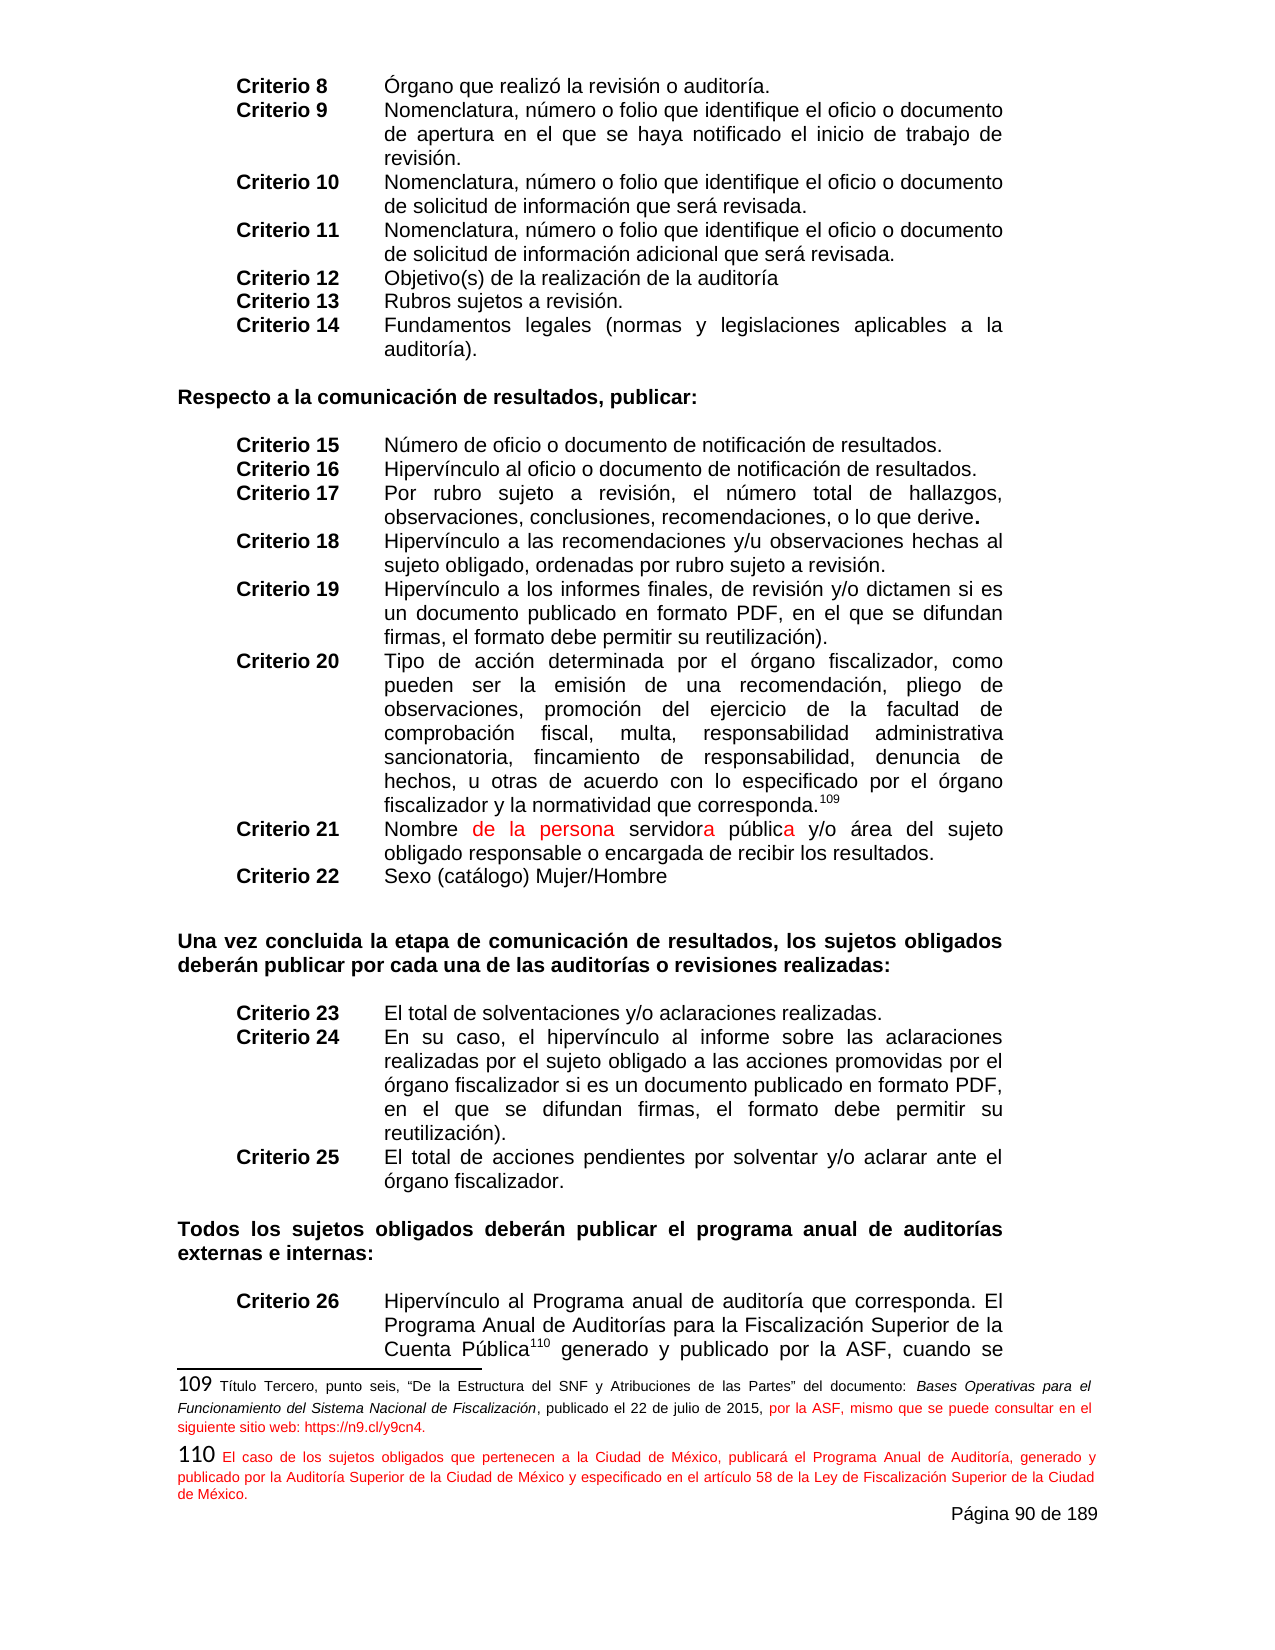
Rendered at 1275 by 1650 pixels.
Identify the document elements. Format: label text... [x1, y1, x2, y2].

text Criterio 15 Número de oficio o documento de notificación de resultados. [236, 433, 1004, 457]
text Criterio 13 Rubros sujetos a revisión. [236, 289, 1004, 313]
text Criterio 16 Hipervínculo al oficio o documento de notificación de resultados. [236, 457, 1004, 481]
text Criterio 8 Órgano que realizó la revisión o auditoría. [236, 74, 1004, 98]
text Respecto a la comunicación de resultados, publicar: [177, 385, 1004, 409]
text Criterio 17 Por rubro sujeto a revisión, el número total de hallazgos, observaciones, conclusiones, recomendaciones, o lo que derive. [236, 481, 1004, 529]
text El caso de los sujetos obligados que pertenecen a la Ciudad de México, publicará el Programa Anual de Auditoría, generado y publicado por la Auditoría Superior de la Ciudad de México y especificado en el artículo 58 de la Ley de Fiscalización Superior de la Ciudad de México. [177, 1438, 1098, 1502]
text Todos los sujetos obligados deberán publicar el programa anual de auditorías externas e internas: [177, 1217, 1004, 1264]
text Una vez concluida la etapa de comunicación de resultados, los sujetos obligados deberán publicar por cada una de las auditorías o revisiones realizadas: [177, 929, 1004, 977]
text Criterio 22 Sexo (catálogo) Mujer/Hombre [236, 864, 1004, 888]
text Criterio 10 Nomenclatura, número o folio que identifique el oficio o documento de solicitud de información que será revisada. [236, 169, 1004, 217]
text Criterio 21 Nombre de la persona servidora pública y/o área del sujeto obligado responsable o encargada de recibir los resultados. [236, 816, 1004, 864]
text Criterio 26 Hipervínculo al Programa anual de auditoría que corresponda. El Programa Anual de Auditorías para la Fiscalización Superior de la Cuenta Pública generado y publicado por la ASF, cuando se [236, 1288, 1004, 1360]
text Criterio 14 Fundamentos legales (normas y legislaciones aplicables a la auditoría). [236, 313, 1004, 361]
text Criterio 25 El total de acciones pendientes por solventar y/o aclarar ante el órgano fiscalizador. [236, 1145, 1004, 1193]
text Criterio 9 Nomenclatura, número o folio que identifique el oficio o documento de apertura en el que se haya notificado el inicio de trabajo de revisión. [236, 98, 1004, 169]
text Criterio 18 Hipervínculo a las recomendaciones y/u observaciones hechas al sujeto obligado, ordenadas por rubro sujeto a revisión. [236, 529, 1004, 577]
text Criterio 19 Hipervínculo a los informes finales, de revisión y/o dictamen si es un documento publicado en formato PDF, en el que se difundan firmas, el formato debe permitir su reutilización). [236, 577, 1004, 649]
text Criterio 11 Nomenclatura, número o folio que identifique el oficio o documento de solicitud de información adicional que será revisada. [236, 217, 1004, 265]
text Criterio 23 El total de solventaciones y/o aclaraciones realizadas. [236, 1001, 1004, 1025]
text Título Tercero, punto seis, “De la Estructura del SNF y Atribuciones de las Partes” del documento: Bases Operativas para el Funcionamiento del Sistema Nacional de Fiscalización, publicado el 22 de julio de 2015, por la ASF, mismo que se puede consultar en el siguiente sitio web: https://n9.cl/y9cn4. [177, 1369, 1093, 1436]
text Criterio 12 Objetivo(s) de la realización de la auditoría [236, 265, 1004, 289]
text Criterio 20 Tipo de acción determinada por el órgano fiscalizador, como pueden ser la emisión de una recomendación, pliego de observaciones, promoción del ejercicio de la facultad de comprobación fiscal, multa, responsabilidad administrativa sancionatoria, fincamiento de responsabilidad, denuncia de hechos, u otras de acuerdo con lo especificado por el órgano fiscalizador y la normatividad que corresponda. [236, 649, 1004, 816]
text Criterio 24 En su caso, el hipervínculo al informe sobre las aclaraciones realizadas por el sujeto obligado a las acciones promovidas por el órgano fiscalizador si es un documento publicado en formato PDF, en el que se difundan firmas, el formato debe permitir su reutilización). [236, 1025, 1004, 1145]
